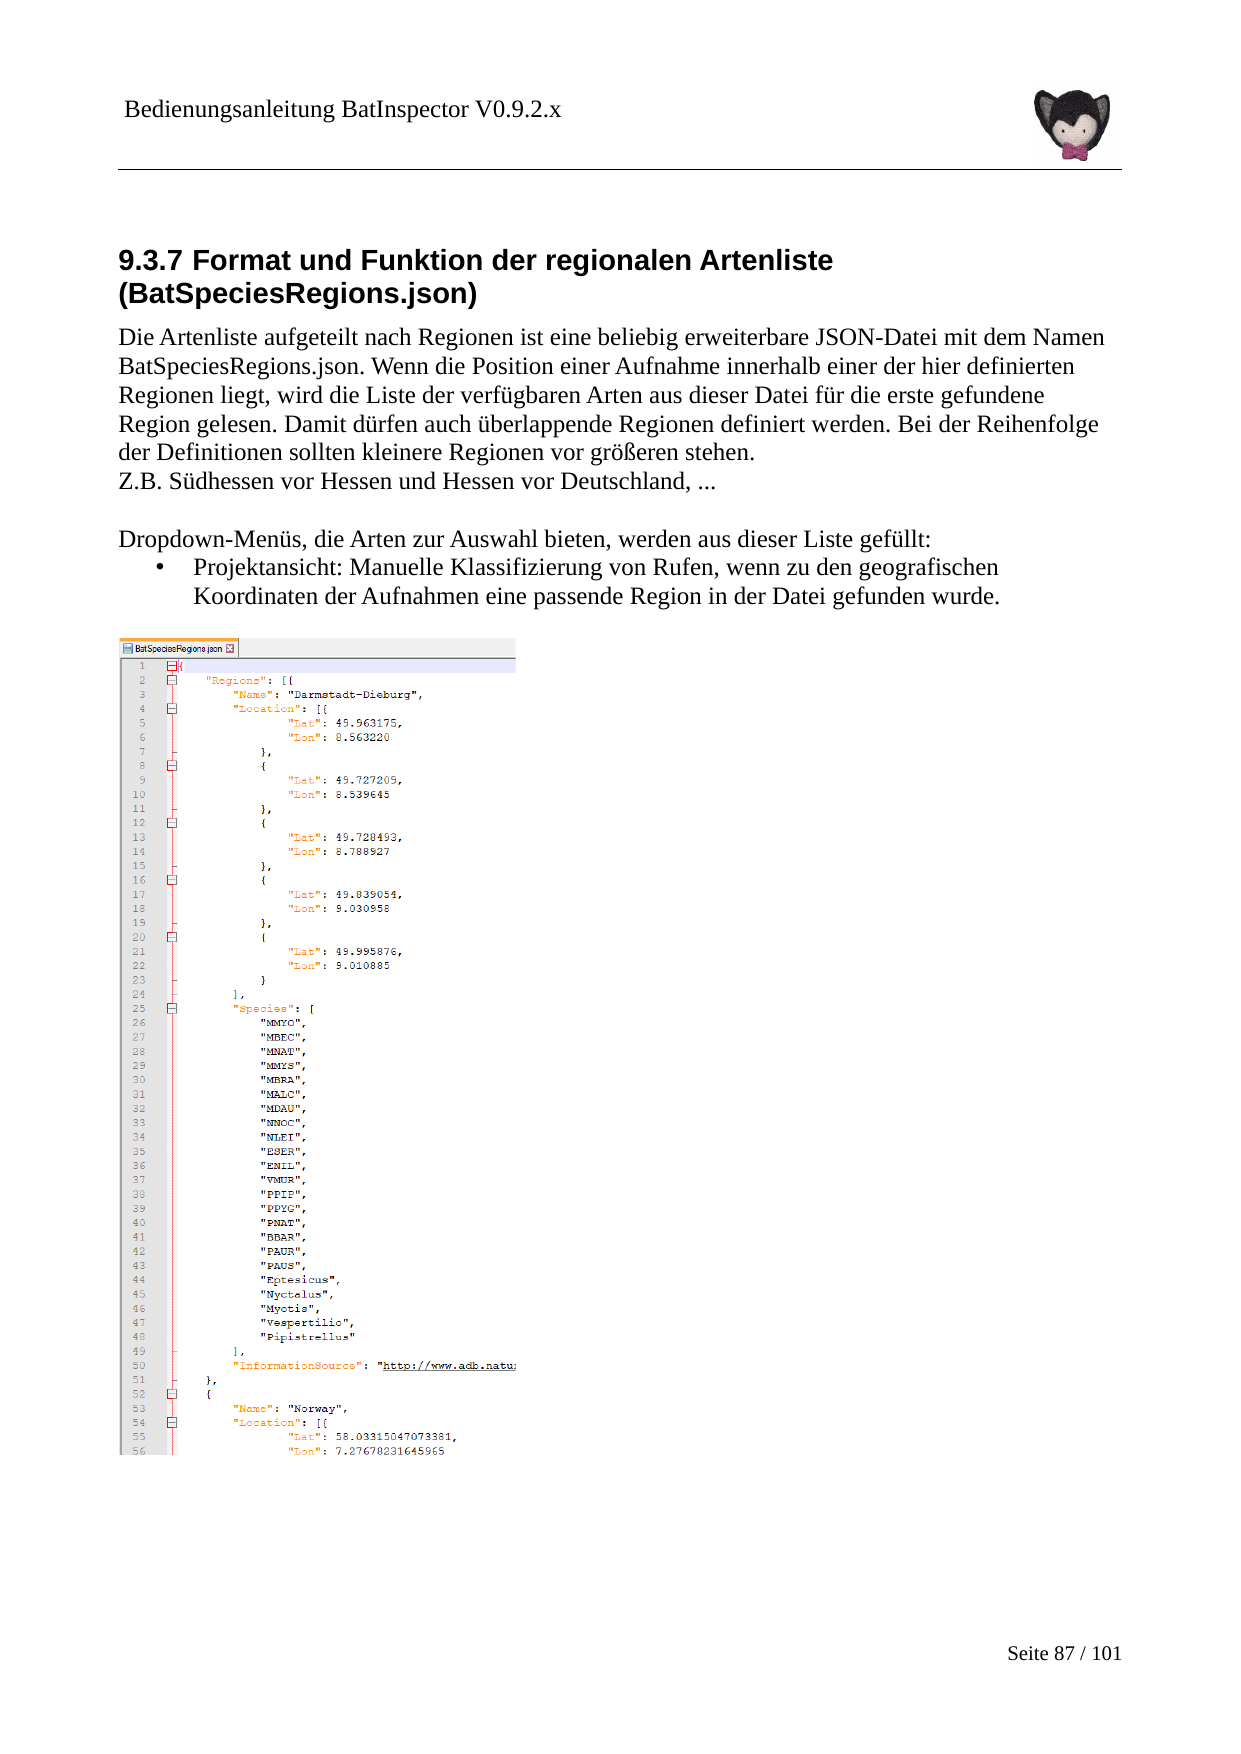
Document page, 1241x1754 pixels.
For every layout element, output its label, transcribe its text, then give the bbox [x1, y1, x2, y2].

list Projektansicht: Manuelle Klassifizierung von Rufen, wenn zu den geografischen Koordinaten der Aufnahmen eine passende Region in der Datei gefunden wurde. [156, 552, 1122, 610]
text Z.B. Südhessen vor Hessen und Hessen vor Deutschland, ... [118, 466, 1122, 495]
picture [1030, 80, 1119, 169]
subtitle Format und Funktion der regionalen Artenliste (BatSpeciesRegions.json) [118, 243, 1122, 310]
text Die Artenliste aufgeteilt nach Regionen ist eine beliebig erweiterbare JSON-Datei mit dem Namen BatSpeciesRegions.json. Wenn die Position einer Aufnahme innerhalb einer der hier definierten Regionen liegt, wird die Liste der verfügbaren Arten aus dieser Datei für die erste gefundene Region gelesen. Damit dürfen auch überlappende Regionen definiert werden. Bei der Reihenfolge der Definitionen sollten kleinere Regionen vor größeren stehen. [118, 322, 1122, 466]
text Dropdown-Menüs, die Arten zur Auswahl bieten, werden aus dieser Liste gefüllt: [118, 524, 1122, 552]
picture [118, 638, 516, 1455]
